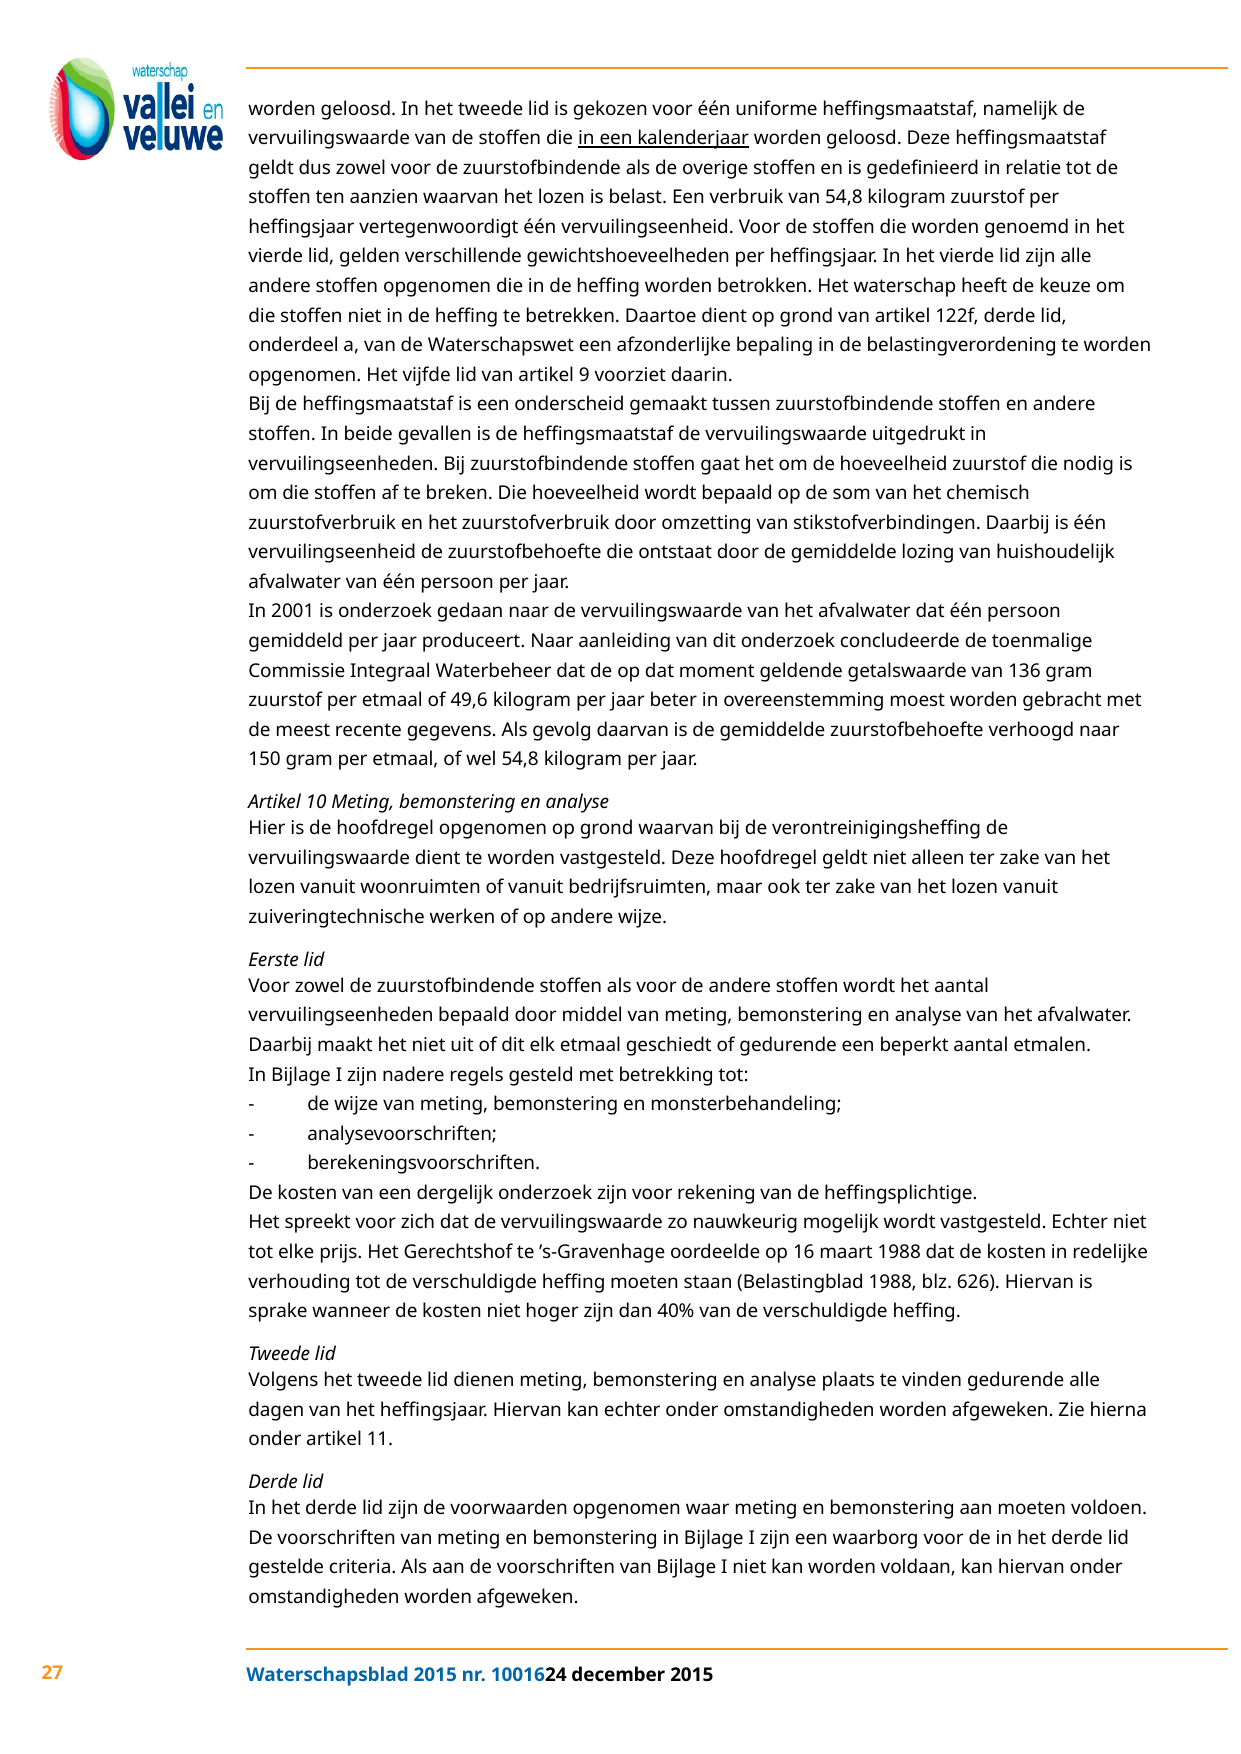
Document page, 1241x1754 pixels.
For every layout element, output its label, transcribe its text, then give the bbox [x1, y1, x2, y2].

text Tweede lid [248, 1341, 1152, 1366]
text Artikel 10 Meting, bemonstering en analyse [248, 789, 1152, 814]
text Voor zowel de zuurstofbindende stoffen als voor de andere stoffen wordt het aantal vervuilingseenheden bepaald door middel van meting, bemonstering en analyse van het afvalwater. Daarbij maakt het niet uit of dit elk etmaal geschiedt of gedurende een beperkt aantal etmalen. [248, 972, 1152, 1057]
list analysevoorschriften; [248, 1120, 1152, 1146]
list de wijze van meting, bemonstering en monsterbehandeling; [248, 1090, 1152, 1116]
text Hier is de hoofdregel opgenomen op grond waarvan bij de verontreinigingsheffing de vervuilingswaarde dient te worden vastgesteld. Deze hoofdregel geldt niet alleen ter zake van het lozen vanuit woonruimten of vanuit bedrijfsruimten, maar ook ter zake van het lozen vanuit zuiveringtechnische werken of op andere wijze. [248, 814, 1152, 929]
text De kosten van een dergelijk onderzoek zijn voor rekening van de heffingsplichtige. [248, 1179, 1152, 1205]
text Eerste lid [248, 946, 1152, 972]
picture [41, 47, 231, 172]
list berekeningsvoorschriften. [248, 1149, 1152, 1175]
text worden geloosd. In het tweede lid is gekozen voor één uniforme heffingsmaatstaf, namelijk de vervuilingswaarde van de stoffen die in een kalenderjaar worden geloosd. Deze heffingsmaatstaf geldt dus zowel voor de zuurstofbindende als de overige stoffen en is gedefinieerd in relatie tot de stoffen ten aanzien waarvan het lozen is belast. Een verbruik van 54,8 kilogram zuurstof per heffingsjaar vertegenwoordigt één vervuilingseenheid. Voor de stoffen die worden genoemd in het vierde lid, gelden verschillende gewichtshoeveelheden per heffingsjaar. In het vierde lid zijn alle andere stoffen opgenomen die in de heffing worden betrokken. Het waterschap heeft de keuze om die stoffen niet in de heffing te betrekken. Daartoe dient op grond van artikel 122f, derde lid, onderdeel a, van de Waterschapswet een afzonderlijke bepaling in de belastingverordening te worden opgenomen. Het vijfde lid van artikel 9 voorziet daarin. [248, 95, 1152, 387]
text In Bijlage I zijn nadere regels gesteld met betrekking tot: [248, 1061, 1152, 1087]
text Derde lid [248, 1469, 1152, 1494]
text Het spreekt voor zich dat de vervuilingswaarde zo nauwkeurig mogelijk wordt vastgesteld. Echter niet tot elke prijs. Het Gerechtshof te ’s-Gravenhage oordeelde op 16 maart 1988 dat de kosten in redelijke verhouding tot de verschuldigde heffing moeten staan (Belastingblad 1988, blz. 626). Hiervan is sprake wanneer de kosten niet hoger zijn dan 40% van de verschuldigde heffing. [248, 1209, 1152, 1323]
text In het derde lid zijn de voorwaarden opgenomen waar meting en bemonstering aan moeten voldoen. De voorschriften van meting en bemonstering in Bijlage I zijn een waarborg voor de in het derde lid gestelde criteria. Als aan de voorschriften van Bijlage I niet kan worden voldaan, kan hiervan onder omstandigheden worden afgeweken. [248, 1494, 1152, 1609]
text Bij de heffingsmaatstaf is een onderscheid gemaakt tussen zuurstofbindende stoffen en andere stoffen. In beide gevallen is de heffingsmaatstaf de vervuilingswaarde uitgedrukt in vervuilingseenheden. Bij zuurstofbindende stoffen gaat het om de hoeveelheid zuurstof die nodig is om die stoffen af te breken. Die hoeveelheid wordt bepaald op de som van het chemisch zuurstofverbruik en het zuurstofverbruik door omzetting van stikstofverbindingen. Daarbij is één vervuilingseenheid de zuurstofbehoefte die ontstaat door de gemiddelde lozing van huishoudelijk afvalwater van één persoon per jaar. [248, 391, 1152, 594]
text Volgens het tweede lid dienen meting, bemonstering en analyse plaats te vinden gedurende alle dagen van het heffingsjaar. Hiervan kan echter onder omstandigheden worden afgeweken. Zie hierna onder artikel 11. [248, 1366, 1152, 1451]
text In 2001 is onderzoek gedaan naar de vervuilingswaarde van het afvalwater dat één persoon gemiddeld per jaar produceert. Naar aanleiding van dit onderzoek concludeerde de toenmalige Commissie Integraal Waterbeheer dat de op dat moment geldende getalswaarde van 136 gram zuurstof per etmaal of 49,6 kilogram per jaar beter in overeenstemming moest worden gebracht met de meest recente gegevens. Als gevolg daarvan is de gemiddelde zuurstofbehoefte verhoogd naar 150 gram per etmaal, of wel 54,8 kilogram per jaar. [248, 598, 1152, 771]
